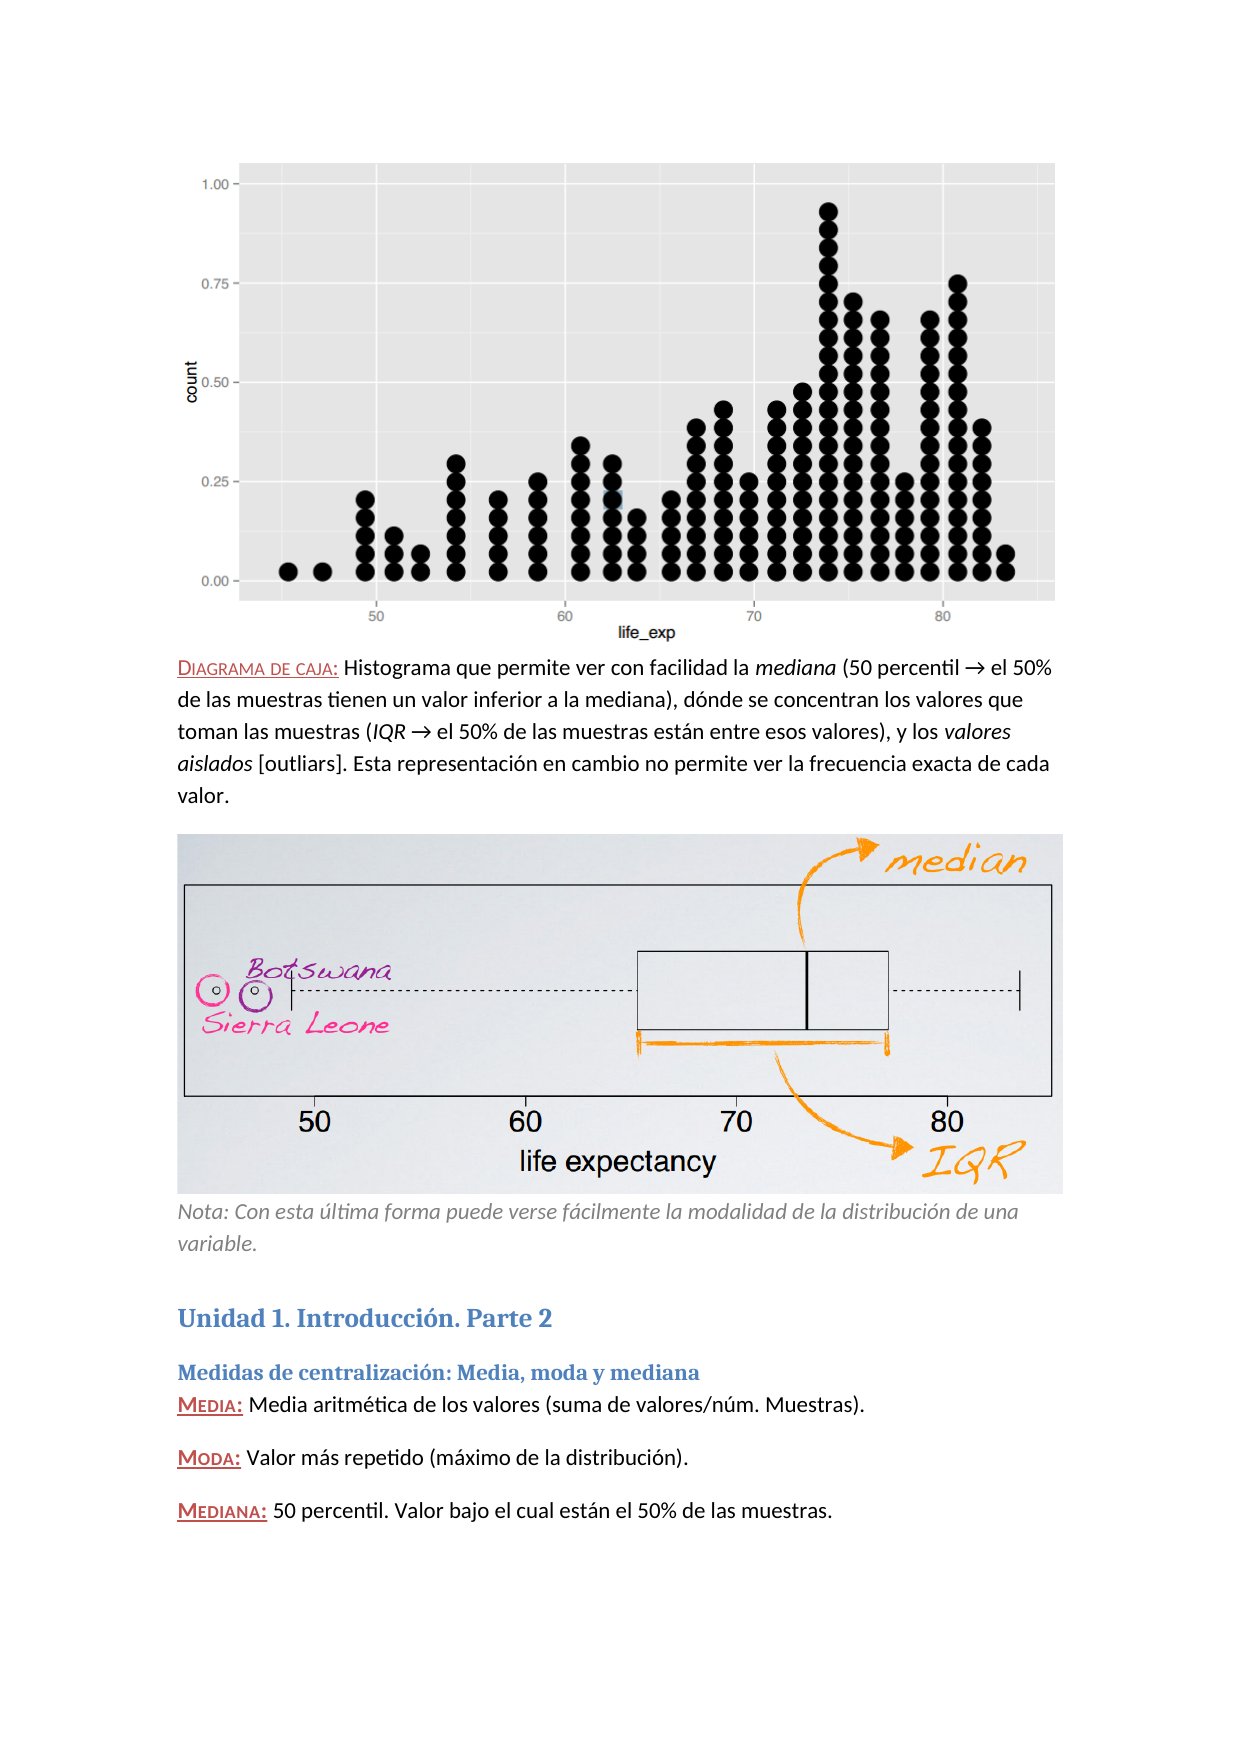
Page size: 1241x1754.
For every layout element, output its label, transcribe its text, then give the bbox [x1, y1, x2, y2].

text Nota: Con esta última forma puede verse fácilmente la modalidad de la distribución de una variable. [177, 1194, 1063, 1258]
text Moda: Valor más repetido (máximo de la distribución). [177, 1443, 1063, 1471]
subtitle Medidas de centralización: Media, moda y mediana [177, 1360, 1063, 1386]
text Diagrama de caja: Histograma que permite ver con facilidad la mediana (50 percentil → el 50% de las muestras tienen un valor inferior a la mediana), dónde se concentran los valores que toman las muestras (IQR → el 50% de las muestras están entre esos valores), y los valores aislados [outliars]. Esta representación en cambio no permite ver la frecuencia exacta de cada valor. [177, 649, 1063, 809]
subtitle Unidad 1. Introducción. Parte 2 [177, 1303, 1063, 1334]
text Mediana: 50 percentil. Valor bajo el cual están el 50% de las muestras. [177, 1496, 1063, 1524]
text Media: Media aritmética de los valores (suma de valores/núm. Muestras). [177, 1390, 1063, 1418]
